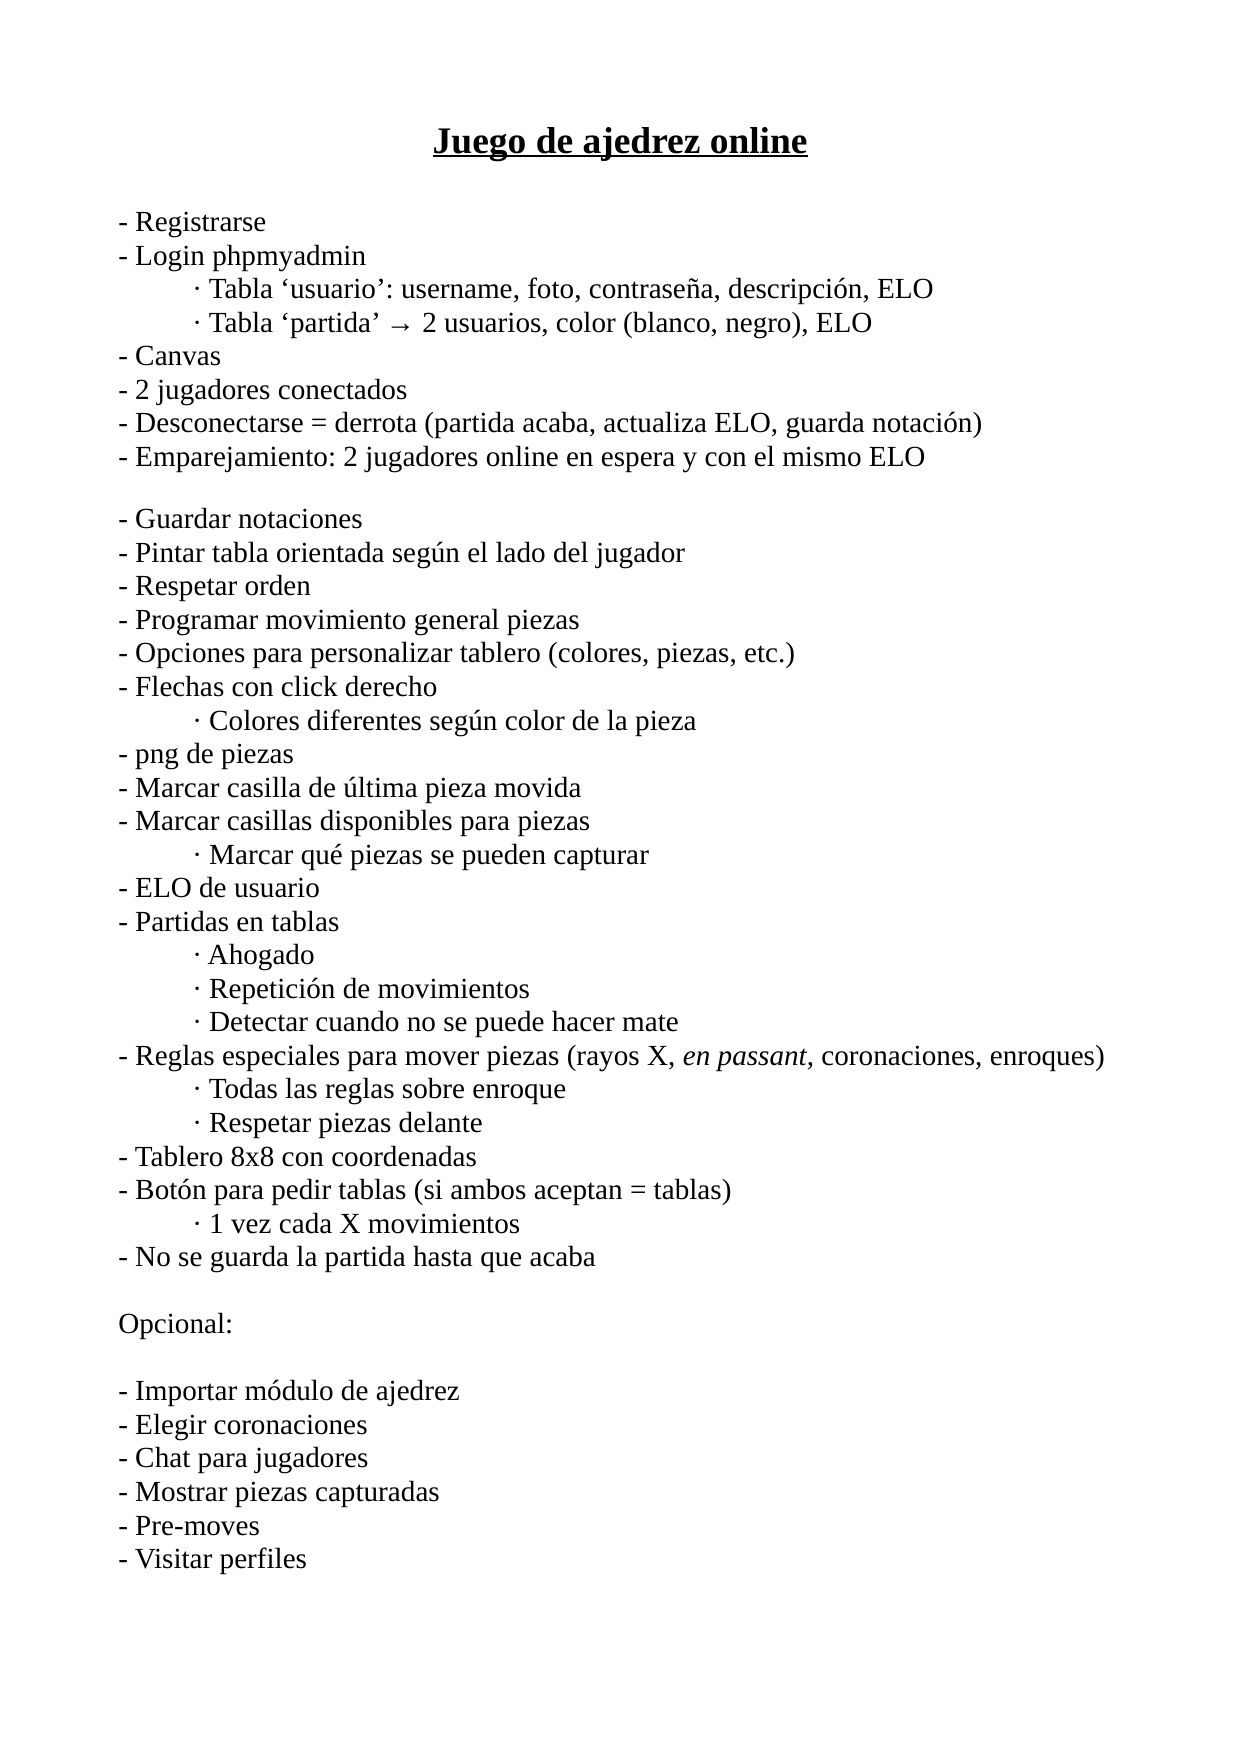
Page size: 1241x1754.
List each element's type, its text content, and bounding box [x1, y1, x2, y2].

text - Visitar perfiles [118, 1541, 1122, 1575]
text · Marcar qué piezas se pueden capturar [118, 837, 1122, 870]
text · Repetición de movimientos [118, 971, 1122, 1004]
text - Mostrar piezas capturadas [118, 1474, 1122, 1508]
text Opcional: [118, 1306, 1122, 1340]
text - Canvas [118, 338, 1122, 372]
text · Detectar cuando no se puede hacer mate [118, 1004, 1122, 1038]
text - Pre-moves [118, 1508, 1122, 1541]
text - Pintar tabla orientada según el lado del jugador [118, 535, 1122, 568]
text - Desconectarse = derrota (partida acaba, actualiza ELO, guarda notación) [118, 406, 1122, 439]
text - No se guarda la partida hasta que acaba [118, 1239, 1122, 1273]
text · Tabla ‘partida’ → 2 usuarios, color (blanco, negro), ELO [118, 305, 1122, 338]
text - Respetar orden [118, 568, 1122, 602]
text - Partidas en tablas [118, 904, 1122, 937]
text Juego de ajedrez online [118, 118, 1122, 161]
text · Colores diferentes según color de la pieza [118, 703, 1122, 736]
text · Respetar piezas delante [118, 1105, 1122, 1139]
text - 2 jugadores conectados [118, 372, 1122, 406]
text - Marcar casilla de última pieza movida [118, 770, 1122, 803]
text - Opciones para personalizar tablero (colores, piezas, etc.) [118, 636, 1122, 669]
text - Marcar casillas disponibles para piezas [118, 803, 1122, 837]
text · Ahogado [118, 937, 1122, 971]
text · Todas las reglas sobre enroque [118, 1072, 1122, 1105]
text - Chat para jugadores [118, 1441, 1122, 1474]
text - Login phpmyadmin [118, 238, 1122, 271]
text - Guardar notaciones [118, 501, 1122, 535]
text - Elegir coronaciones [118, 1407, 1122, 1441]
text - Registrarse [118, 204, 1122, 238]
text - Tablero 8x8 con coordenadas [118, 1139, 1122, 1172]
text - Programar movimiento general piezas [118, 602, 1122, 636]
text - Reglas especiales para mover piezas (rayos X, en passant, coronaciones, enroques) [118, 1038, 1122, 1072]
text - Emparejamiento: 2 jugadores online en espera y con el mismo ELO [118, 439, 1122, 473]
text - png de piezas [118, 736, 1122, 770]
text · Tabla ‘usuario’: username, foto, contraseña, descripción, ELO [118, 271, 1122, 305]
text - Botón para pedir tablas (si ambos aceptan = tablas) [118, 1172, 1122, 1206]
text · 1 vez cada X movimientos [118, 1206, 1122, 1239]
text - Importar módulo de ajedrez [118, 1373, 1122, 1407]
text - Flechas con click derecho [118, 669, 1122, 703]
text - ELO de usuario [118, 870, 1122, 904]
